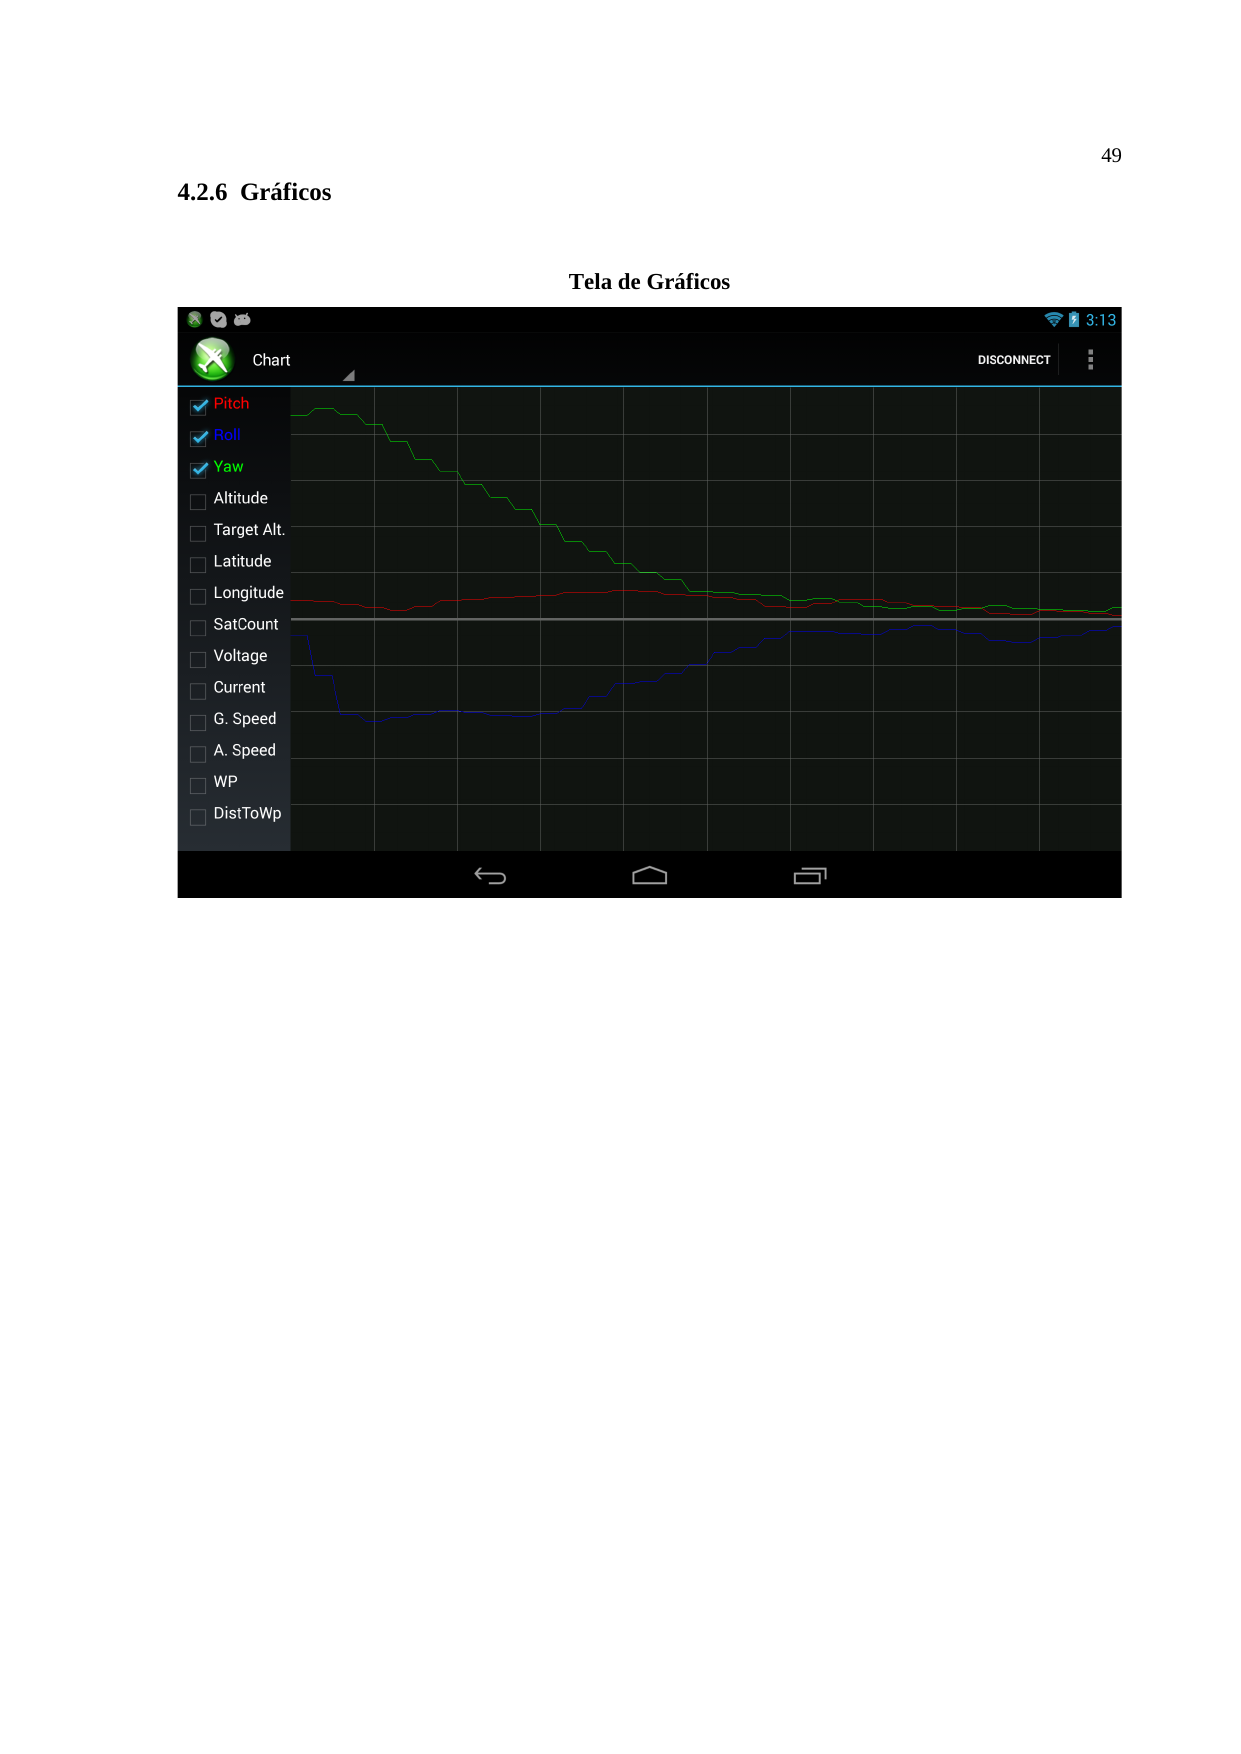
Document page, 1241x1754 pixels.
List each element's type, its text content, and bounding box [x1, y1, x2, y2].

picture [177, 307, 1122, 898]
subtitle Gráficos [177, 177, 1122, 206]
text Tela de Gráficos [177, 268, 1122, 295]
